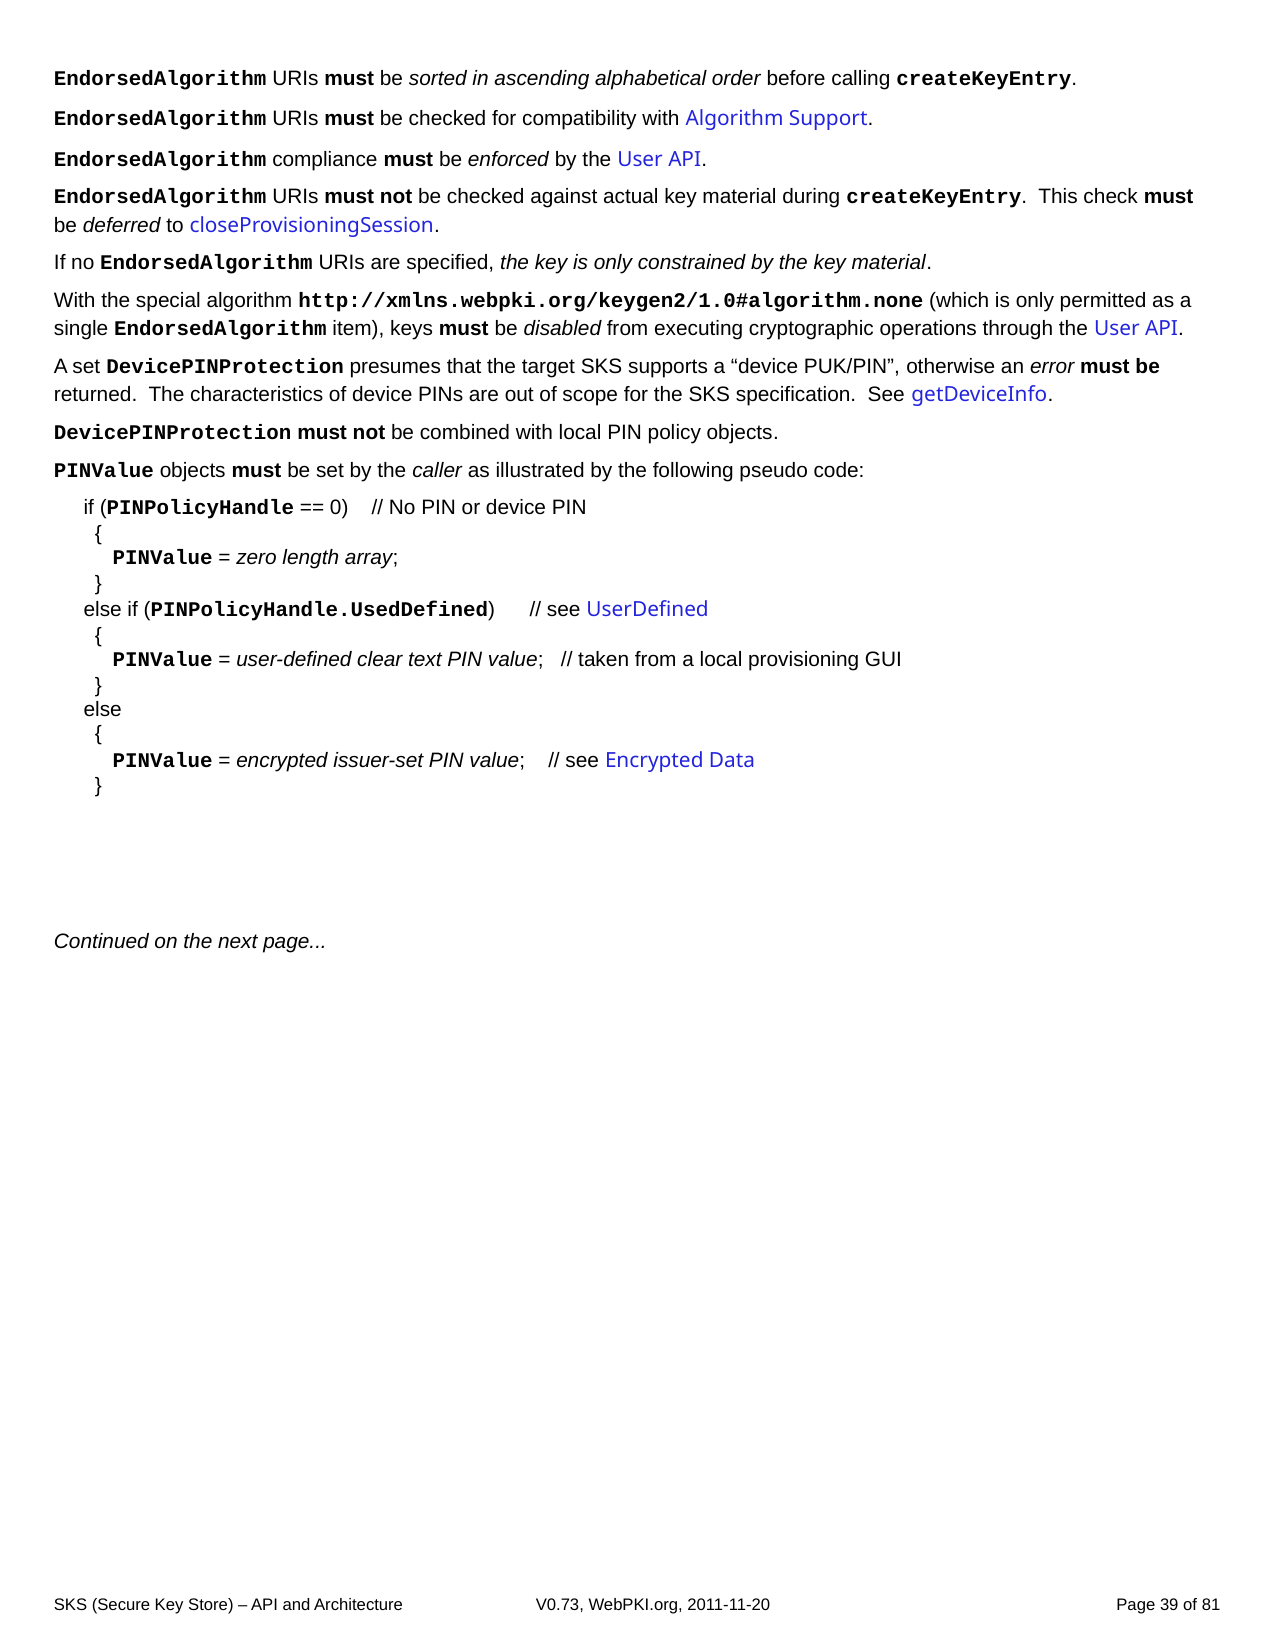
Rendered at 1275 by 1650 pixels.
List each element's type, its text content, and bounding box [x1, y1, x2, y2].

text { [83, 521, 1221, 545]
text DevicePINProtection must not be combined with local PIN policy objects. [54, 420, 1221, 446]
text If no EndorsedAlgorithm URIs are specified, the key is only constrained by the key material. [54, 250, 1221, 276]
text PINValue objects must be set by the caller as illustrated by the following pseudo code: [54, 457, 1221, 483]
text PINValue = zero length array; [83, 545, 1221, 571]
text { [83, 623, 1221, 647]
text EndorsedAlgorithm URIs must be sorted in ascending alphabetical order before calling createKeyEntry. [54, 66, 1221, 92]
text { [83, 721, 1221, 745]
text PINValue = user-defined clear text PIN value; // taken from a local provisioning GUI [83, 647, 1221, 673]
text With the special algorithm http://xmlns.webpki.org/keygen2/1.0#algorithm.none (which is only permitted as a single EndorsedAlgorithm item), keys must be disabled from executing cryptographic operations through the User API. [54, 288, 1221, 342]
text Continued on the next page... [54, 904, 1221, 952]
text PINValue = encrypted issuer-set PIN value; // see Encrypted Data [83, 745, 1221, 773]
text EndorsedAlgorithm URIs must be checked for compatibility with Algorithm Support. [54, 103, 1221, 132]
text A set DevicePINProtection presumes that the target SKS supports a “device PUK/PIN”, otherwise an error must be returned. The characteristics of device PINs are out of scope for the SKS specification. See getDeviceInfo. [54, 354, 1221, 408]
text } [83, 571, 1221, 594]
text else [83, 697, 1221, 721]
text EndorsedAlgorithm URIs must not be checked against actual key material during createKeyEntry. This check must be deferred to closeProvisioningSession. [54, 184, 1221, 238]
text else if (PINPolicyHandle.UsedDefined) // see UserDefined [83, 594, 1221, 623]
text EndorsedAlgorithm compliance must be enforced by the User API. [54, 144, 1221, 172]
text } [83, 773, 1221, 797]
text } [83, 673, 1221, 697]
text if (PINPolicyHandle == 0) // No PIN or device PIN [83, 495, 1221, 521]
